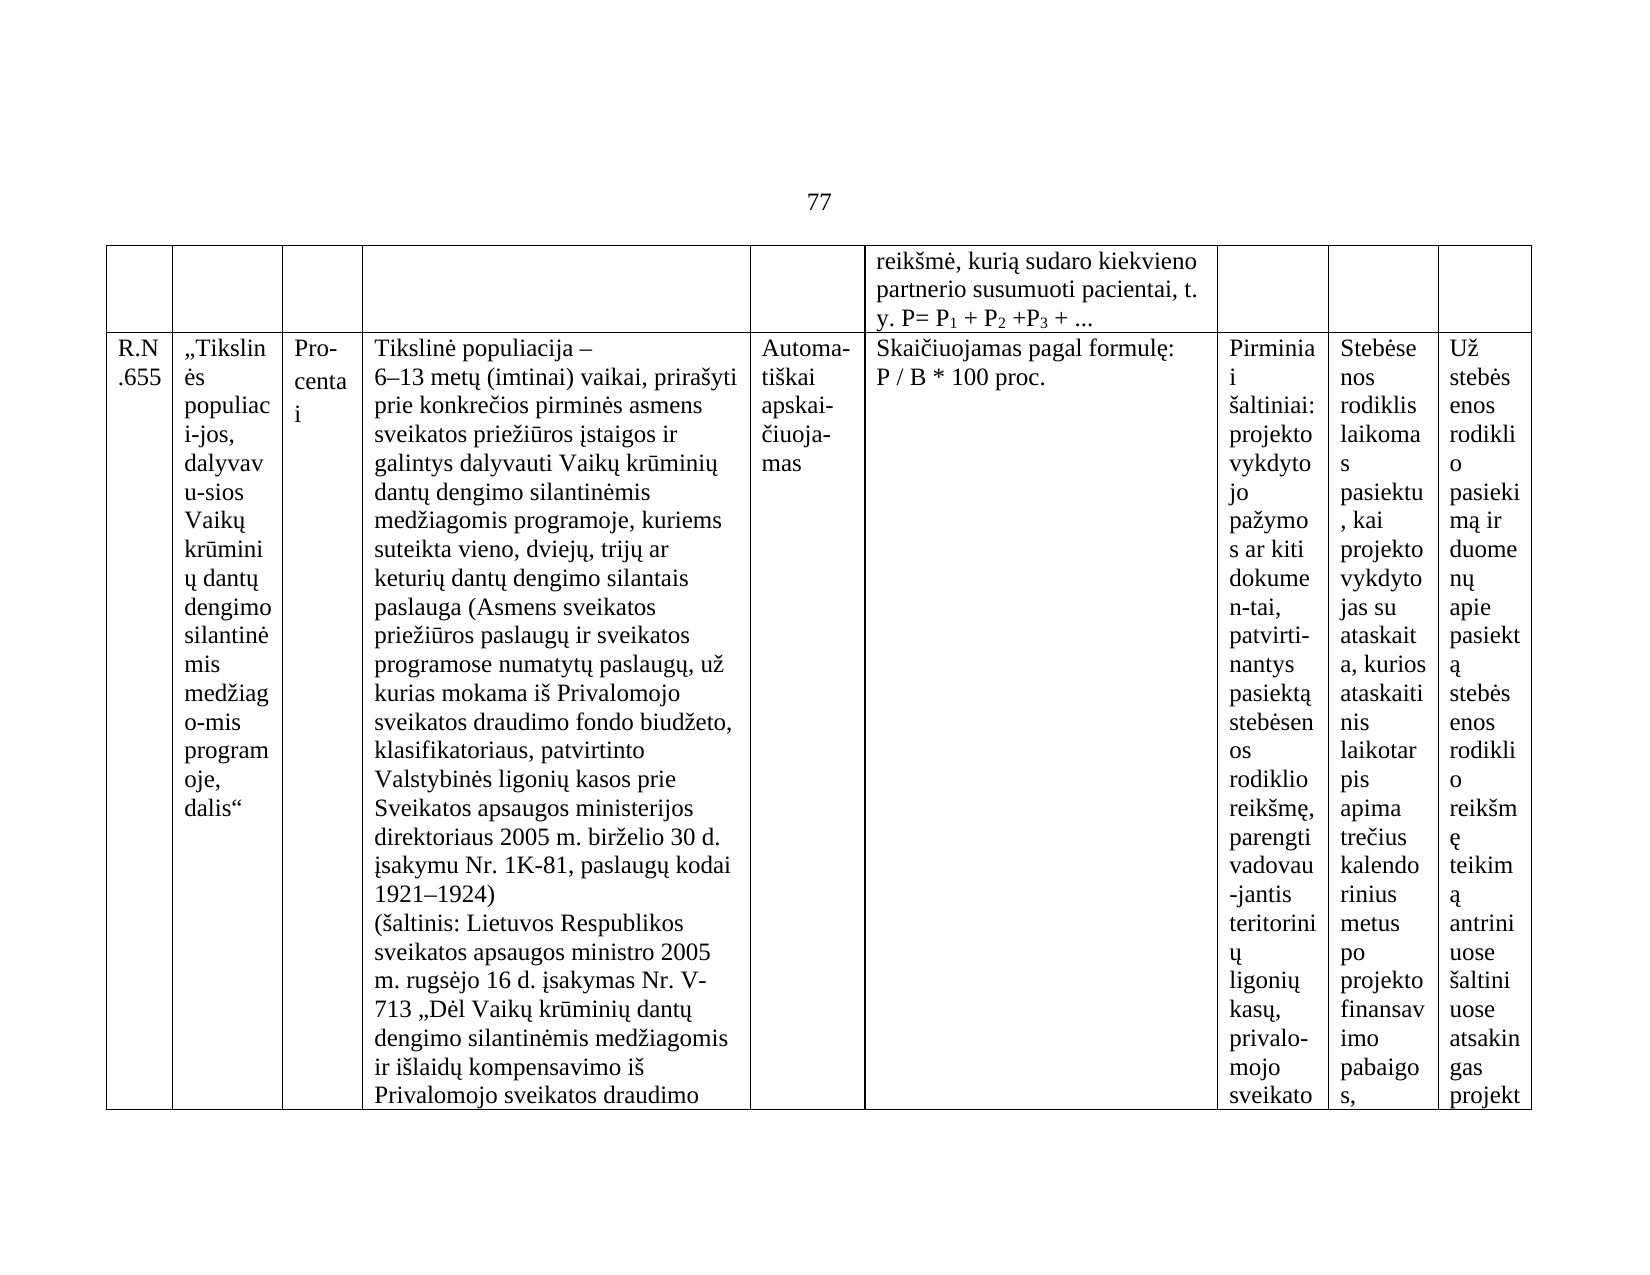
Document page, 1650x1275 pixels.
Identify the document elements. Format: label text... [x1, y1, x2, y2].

table_cell [107, 246, 172, 332]
table_cell R.N.655 [107, 333, 172, 1109]
table_cell [363, 246, 750, 332]
table_cell Pro-centai [283, 333, 362, 1109]
table_cell [283, 246, 362, 332]
table_cell Automa-tiškai apskai-čiuoja-mas [751, 333, 864, 1109]
table_cell [1329, 246, 1438, 332]
table_cell „Tikslinės populiaci-jos, dalyvavu-sios Vaikų krūminių dantų dengimo silantinėmis medžiago-mis programoje, dalis“ [173, 333, 282, 1109]
table_cell [751, 246, 864, 332]
table_cell Pirminiai šaltiniai: projekto vykdytojo pažymos ar kiti dokumen-tai, patvirti-nantys pasiektą stebėsenos rodiklio reikšmę, parengti vadovau-jantis teritorinių ligonių kasų, privalo-mojo sveikato [1218, 333, 1328, 1109]
table_cell reikšmė, kurią sudaro kiekvieno partnerio susumuoti pacientai, t. y. P= P1 + P2 +P3 + ... [866, 246, 1217, 332]
table_cell Stebėsenos rodiklis laikomas pasiektu, kai projekto vykdytojas su ataskaita, kurios ataskaitinis laikotarpis apima trečius kalendorinius metus po projekto finansavimo pabaigos, [1329, 333, 1438, 1109]
table_cell Tikslinė populiacija – 6–13 metų (imtinai) vaikai, prirašyti prie konkrečios pirminės asmens sveikatos priežiūros įstaigos ir galintys dalyvauti Vaikų krūminių dantų dengimo silantinėmis medžiagomis programoje, kuriems suteikta vieno, dviejų, trijų ar keturių dantų dengimo silantais paslauga (Asmens sveikatos priežiūros paslaugų ir sveikatos programose numatytų paslaugų, už kurias mokama iš Privalomojo sveikatos draudimo fondo biudžeto, klasifikatoriaus, patvirtinto Valstybinės ligonių kasos prie Sveikatos apsaugos ministerijos direktoriaus 2005 m. birželio 30 d. įsakymu Nr. 1K-81, paslaugų kodai 1921–1924) (šaltinis: Lietuvos Respublikos sveikatos apsaugos ministro 2005 m. rugsėjo 16 d. įsakymas Nr. V-713 „Dėl Vaikų krūminių dantų dengimo silantinėmis medžiagomis ir išlaidų kompensavimo iš Privalomojo sveikatos draudimo [363, 333, 750, 1109]
table_cell [173, 246, 282, 332]
table_cell [1218, 246, 1328, 332]
table_cell Skaičiuojamas pagal formulę: P / B * 100 proc. [866, 333, 1217, 1109]
table_cell [1439, 246, 1531, 332]
table_cell Už stebėsenos rodiklio pasiekimą ir duomenų apie pasiektą stebėsenos rodiklio reikšmę teikimą antriniuose šaltiniuose atsakingas projekt [1439, 333, 1531, 1109]
